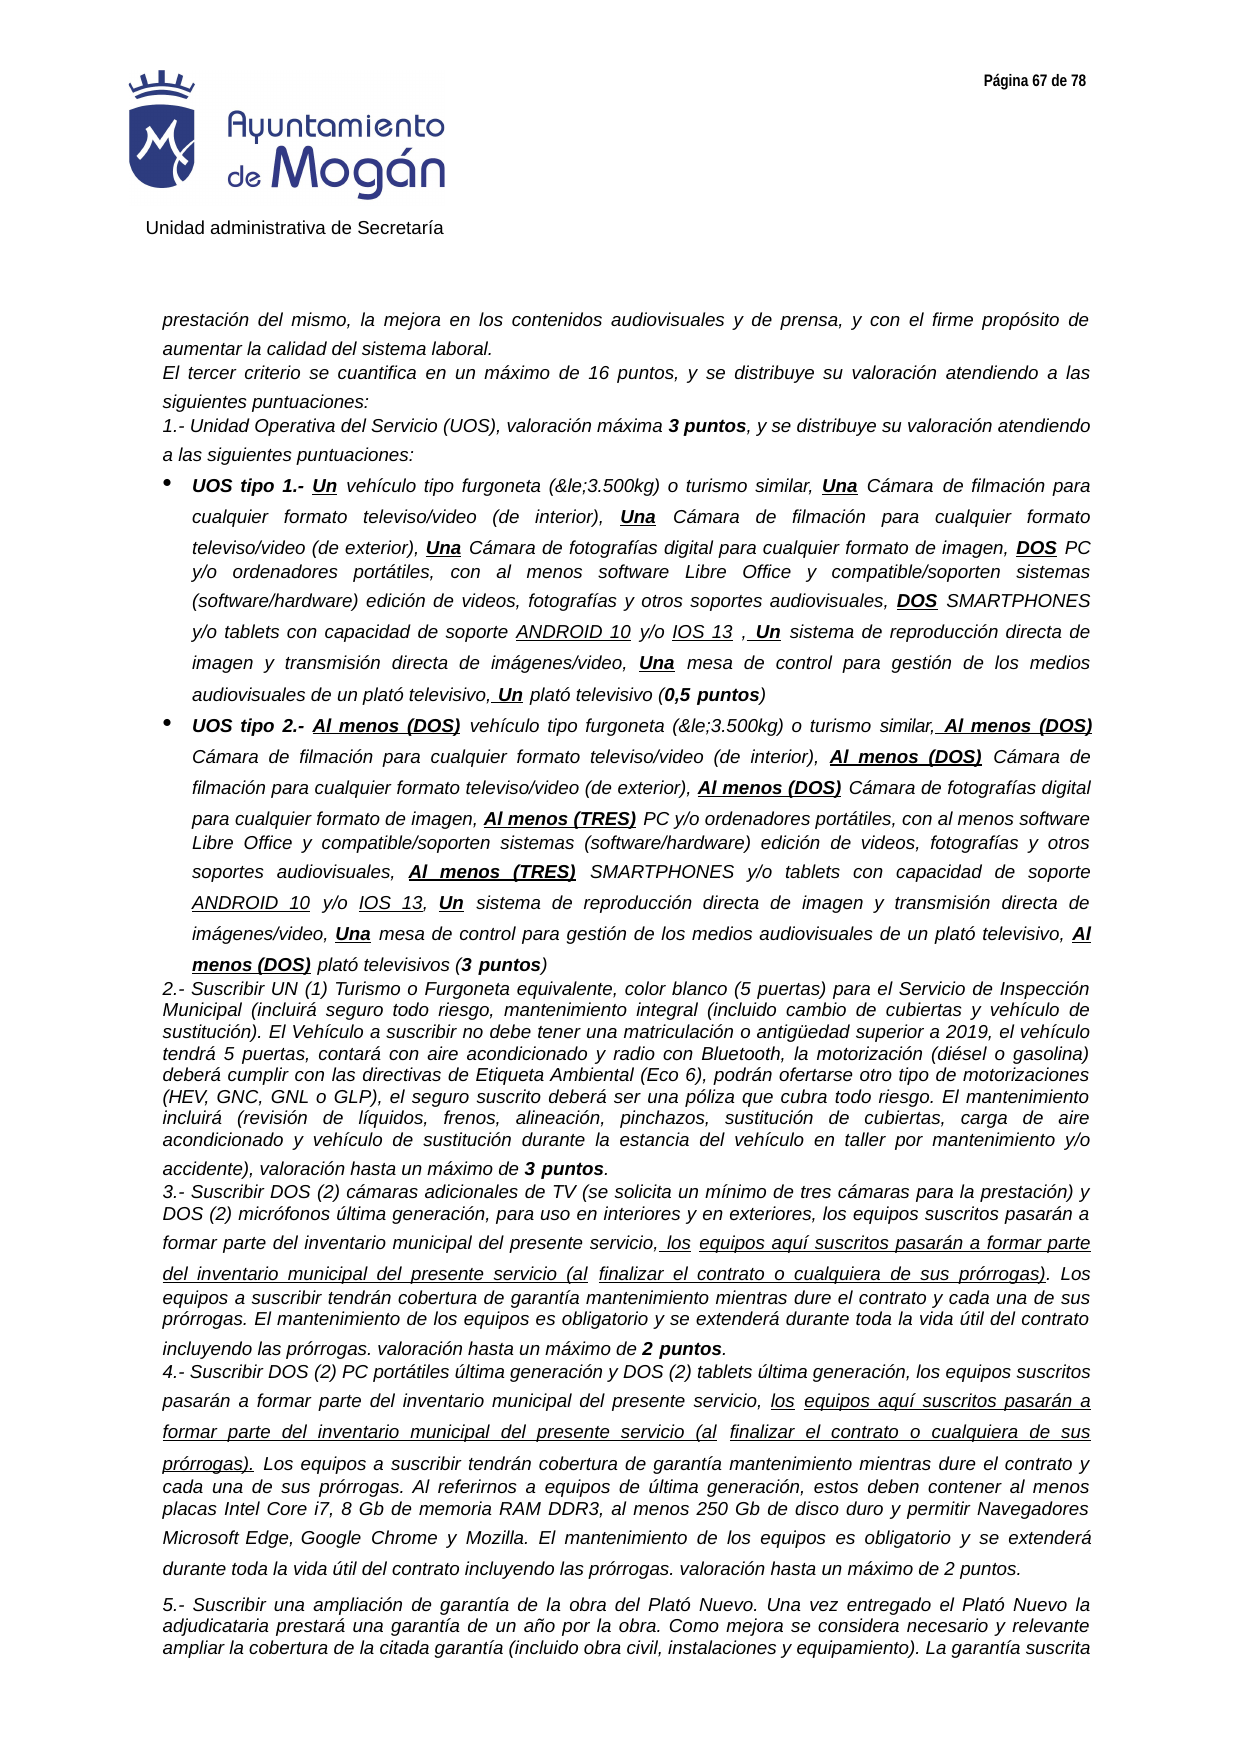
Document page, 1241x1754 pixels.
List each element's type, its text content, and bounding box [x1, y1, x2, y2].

list UOS tipo 1.- Un vehículo tipo furgoneta (&le;3.500kg) o turismo similar, Una Cámara de filmación para cualquier formato televiso/video (de interior), Una Cámara de filmación para cualquier formato televiso/video (de exterior), Una Cámara de fotografías digital para cualquier formato de imagen, DOS PC y/o ordenadores portátiles, con al menos software Libre Office y compatible/soporten sistemas (software/hardware) edición de videos, fotografías y otros soportes audiovisuales, DOS SMARTPHONES y/o tablets con capacidad de soporte ANDROID 10 y/o IOS 13 , Un sistema de reproducción directa de imagen y transmisión directa de imágenes/video, Una mesa de control para gestión de los medios audiovisuales de un plató televisivo, Un plató televisivo (0,5 puntos) [162, 467, 1092, 707]
text 3.- Suscribir DOS (2) cámaras adicionales de TV (se solicita un mínimo de tres cámaras para la prestación) y DOS (2) micrófonos última generación, para uso en interiores y en exteriores, los equipos suscritos pasarán a formar parte del inventario municipal del presente servicio, los equipos aquí suscritos pasarán a formar parte del inventario municipal del presente servicio (al finalizar el contrato o cualquiera de sus prórrogas). Los equipos a suscribir tendrán cobertura de garantía mantenimiento mientras dure el contrato y cada una de sus prórrogas. El mantenimiento de los equipos es obligatorio y se extenderá durante toda la vida útil del contrato incluyendo las prórrogas. valoración hasta un máximo de 2 puntos. [162, 1181, 1092, 1361]
text 5.- Suscribir una ampliación de garantía de la obra del Plató Nuevo. Una vez entregado el Plató Nuevo la adjudicataria prestará una garantía de un año por la obra. Como mejora se considera necesario y relevante ampliar la cobertura de la citada garantía (incluido obra civil, instalaciones y equipamiento). La garantía suscrita [162, 1594, 1092, 1658]
text El tercer criterio se cuantifica en un máximo de 16 puntos, y se distribuye su valoración atendiendo a las siguientes puntuaciones: [162, 362, 1092, 414]
text 2.- Suscribir UN (1) Turismo o Furgoneta equivalente, color blanco (5 puertas) para el Servicio de Inspección Municipal (incluirá seguro todo riesgo, mantenimiento integral (incluido cambio de cubiertas y vehículo de sustitución). El Vehículo a suscribir no debe tener una matriculación o antigüedad superior a 2019, el vehículo tendrá 5 puertas, contará con aire acondicionado y radio con Bluetooth, la motorización (diésel o gasolina) deberá cumplir con las directivas de Etiqueta Ambiental (Eco 6), podrán ofertarse otro tipo de motorizaciones (HEV, GNC, GNL o GLP), el seguro suscrito deberá ser una póliza que cubra todo riesgo. El mantenimiento incluirá (revisión de líquidos, frenos, alineación, pinchazos, sustitución de cubiertas, carga de aire acondicionado y vehículo de sustitución durante la estancia del vehículo en taller por mantenimiento y/o accidente), valoración hasta un máximo de 3 puntos. [162, 978, 1092, 1181]
text 1.- Unidad Operativa del Servicio (UOS), valoración máxima 3 puntos, y se distribuye su valoración atendiendo a las siguientes puntuaciones: [162, 414, 1092, 467]
list UOS tipo 2.- Al menos (DOS) vehículo tipo furgoneta (&le;3.500kg) o turismo similar, Al menos (DOS) Cámara de filmación para cualquier formato televiso/video (de interior), Al menos (DOS) Cámara de filmación para cualquier formato televiso/video (de exterior), Al menos (DOS) Cámara de fotografías digital para cualquier formato de imagen, Al menos (TRES) PC y/o ordenadores portátiles, con al menos software Libre Office y compatible/soporten sistemas (software/hardware) edición de videos, fotografías y otros soportes audiovisuales, Al menos (TRES) SMARTPHONES y/o tablets con capacidad de soporte ANDROID 10 y/o IOS 13, Un sistema de reproducción directa de imagen y transmisión directa de imágenes/video, Una mesa de control para gestión de los medios audiovisuales de un plató televisivo, Al menos (DOS) plató televisivos (3 puntos) [162, 707, 1092, 978]
text prestación del mismo, la mejora en los contenidos audiovisuales y de prensa, y con el firme propósito de aumentar la calidad del sistema laboral. [162, 309, 1092, 362]
picture [128, 70, 445, 206]
text 4.- Suscribir DOS (2) PC portátiles última generación y DOS (2) tablets última generación, los equipos suscritos pasarán a formar parte del inventario municipal del presente servicio, los equipos aquí suscritos pasarán a formar parte del inventario municipal del presente servicio (al finalizar el contrato o cualquiera de sus prórrogas). Los equipos a suscribir tendrán cobertura de garantía mantenimiento mientras dure el contrato y cada una de sus prórrogas. Al referirnos a equipos de última generación, estos deben contener al menos placas Intel Core i7, 8 Gb de memoria RAM DDR3, al menos 250 Gb de disco duro y permitir Navegadores Microsoft Edge, Google Chrome y Mozilla. El mantenimiento de los equipos es obligatorio y se extenderá durante toda la vida útil del contrato incluyendo las prórrogas. valoración hasta un máximo de 2 puntos. [162, 1361, 1092, 1581]
